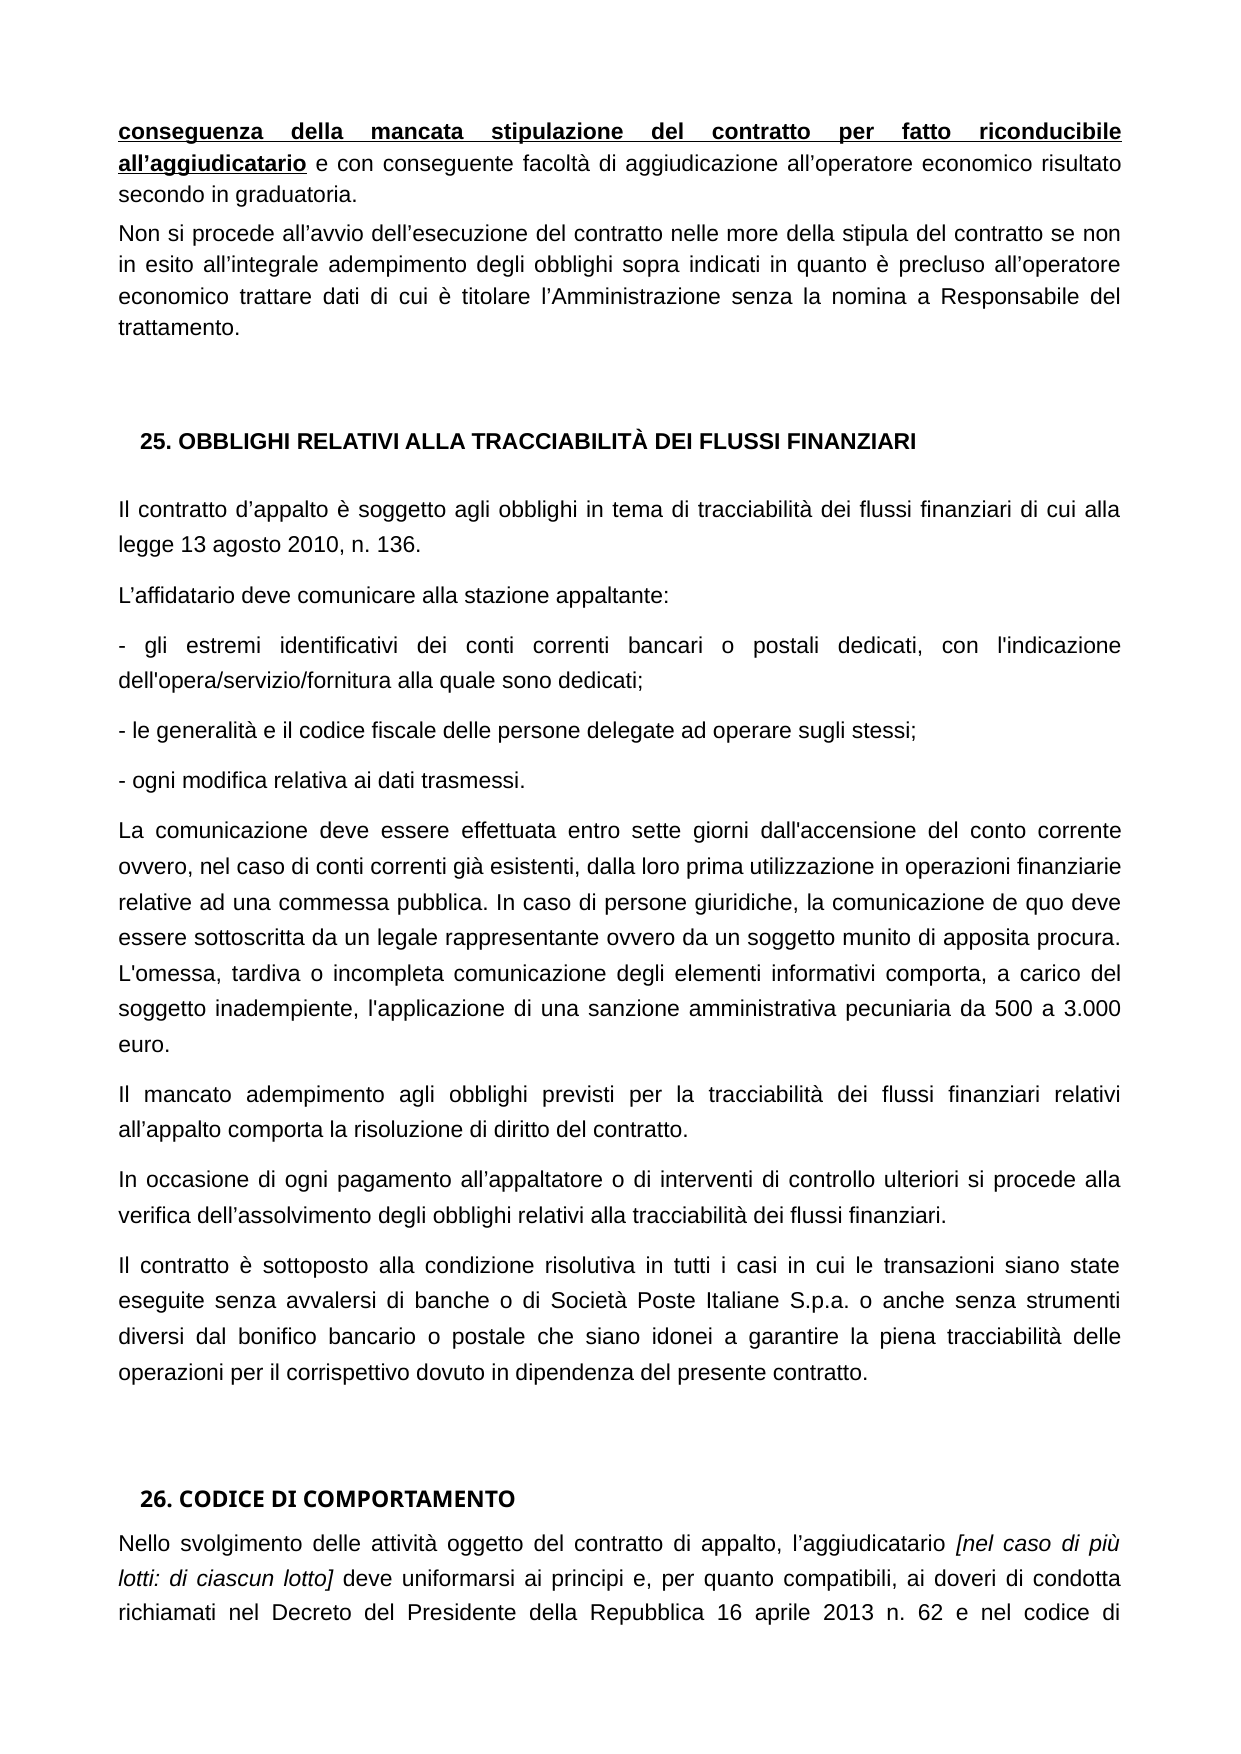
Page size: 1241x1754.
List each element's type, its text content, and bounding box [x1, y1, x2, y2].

list all’aggiudicatario e con conseguente facoltà di aggiudicazione all’operatore economico risultato secondo in graduatoria. [118, 142, 1122, 208]
text - le generalità e il codice fiscale delle persone delegate ad operare sugli stessi; [118, 717, 1122, 744]
text L’affidatario deve comunicare alla stazione appaltante: [118, 582, 1122, 608]
subtitle 26. CODICE DI COMPORTAMENTO [140, 1483, 1122, 1514]
text - ogni modifica relativa ai dati trasmessi. [118, 767, 1122, 794]
subtitle 25. OBBLIGHI RELATIVI ALLA TRACCIABILITÀ DEI FLUSSI FINANZIARI [140, 428, 1122, 454]
list conseguenza della mancata stipulazione del contratto per fatto riconducibile [118, 118, 1122, 141]
text In occasione di ogni pagamento all’appaltatore o di interventi di controllo ulteriori si procede alla verifica dell’assolvimento degli obblighi relativi alla tracciabilità dei flussi finanziari. [118, 1166, 1122, 1228]
text La comunicazione deve essere effettuata entro sette giorni dall'accensione del conto corrente ovvero, nel caso di conti correnti già esistenti, dalla loro prima utilizzazione in operazioni finanziarie relative ad una commessa pubblica. In caso di persone giuridiche, la comunicazione de quo deve essere sottoscritta da un legale rappresentante ovvero da un soggetto munito di apposita procura. L'omessa, tardiva o incompleta comunicazione degli elementi informativi comporta, a carico del soggetto inadempiente, l'applicazione di una sanzione amministrativa pecuniaria da 500 a 3.000 euro. [118, 817, 1122, 1057]
text Nello svolgimento delle attività oggetto del contratto di appalto, l’aggiudicatario [nel caso di più lotti: di ciascun lotto] deve uniformarsi ai principi e, per quanto compatibili, ai doveri di condotta richiamati nel Decreto del Presidente della Repubblica 16 aprile 2013 n. 62 e nel codice di [118, 1530, 1122, 1625]
text Il contratto è sottoposto alla condizione risolutiva in tutti i casi in cui le transazioni siano state eseguite senza avvalersi di banche o di Società Poste Italiane S.p.a. o anche senza strumenti diversi dal bonifico bancario o postale che siano idonei a garantire la piena tracciabilità delle operazioni per il corrispettivo dovuto in dipendenza del presente contratto. [118, 1252, 1122, 1385]
text Il contratto d’appalto è soggetto agli obblighi in tema di tracciabilità dei flussi finanziari di cui alla legge 13 agosto 2010, n. 136. [118, 496, 1122, 558]
text - gli estremi identificativi dei conti correnti bancari o postali dedicati, con l'indicazione dell'opera/servizio/fornitura alla quale sono dedicati; [118, 632, 1122, 693]
list Non si procede all’avvio dell’esecuzione del contratto nelle more della stipula del contratto se non in esito all’integrale adempimento degli obblighi sopra indicati in quanto è precluso all’operatore economico trattare dati di cui è titolare l’Amministrazione senza la nomina a Responsabile del trattamento. [118, 220, 1122, 341]
text Il mancato adempimento agli obblighi previsti per la tracciabilità dei flussi finanziari relativi all’appalto comporta la risoluzione di diritto del contratto. [118, 1081, 1122, 1143]
